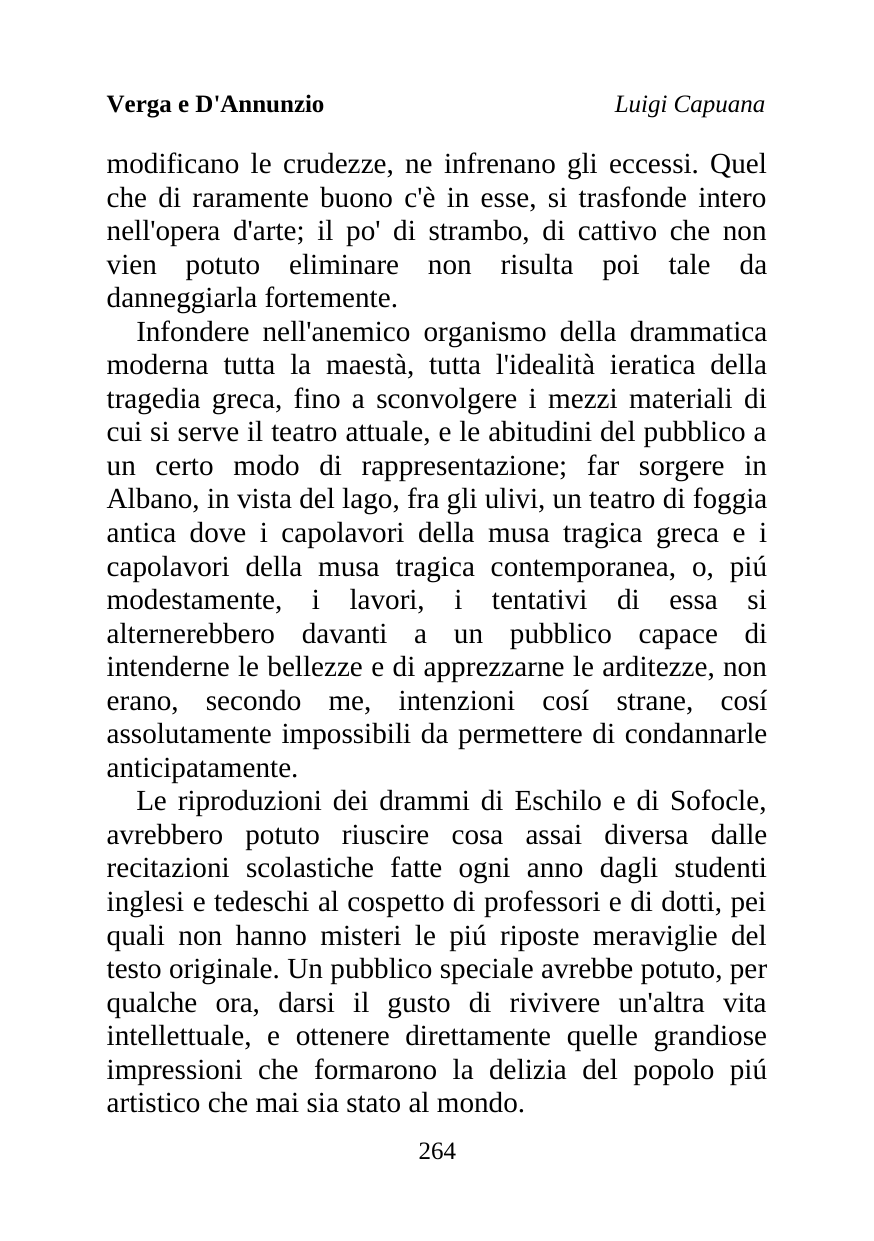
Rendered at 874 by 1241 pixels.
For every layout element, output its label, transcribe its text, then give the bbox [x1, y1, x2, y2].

text Le riproduzioni dei drammi di Eschilo e di Sofocle, avrebbero potuto riuscire cosa assai diversa dalle recitazioni scolastiche fatte ogni anno dagli studenti inglesi e tedeschi al cospetto di professori e di dotti, pei quali non hanno misteri le piú riposte meraviglie del testo originale. Un pubblico speciale avrebbe potuto, per qualche ora, darsi il gusto di rivivere un'altra vita intellettuale, e ottenere direttamente quelle grandiose impressioni che formarono la delizia del popolo piú artistico che mai sia stato al mondo. [106, 783, 768, 1119]
text Infondere nell'anemico organismo della drammatica moderna tutta la maestà, tutta l'idealità ieratica della tragedia greca, fino a sconvolgere i mezzi materiali di cui si serve il teatro attuale, e le abitudini del pubblico a un certo modo di rappresentazione; far sorgere in Albano, in vista del lago, fra gli ulivi, un teatro di foggia antica dove i capolavori della musa tragica greca e i capolavori della musa tragica contemporanea, o, piú modestamente, i lavori, i tentativi di essa si alternerebbero davanti a un pubblico capace di intenderne le bellezze e di apprezzarne le arditezze, non erano, secondo me, intenzioni cosí strane, cosí assolutamente impossibili da permettere di condannarle anticipatamente. [106, 314, 768, 783]
text modificano le crudezze, ne infrenano gli eccessi. Quel che di raramente buono c'è in esse, si trasfonde intero nell'opera d'arte; il po' di strambo, di cattivo che non vien potuto eliminare non risulta poi tale da danneggiarla fortemente. [106, 146, 768, 314]
